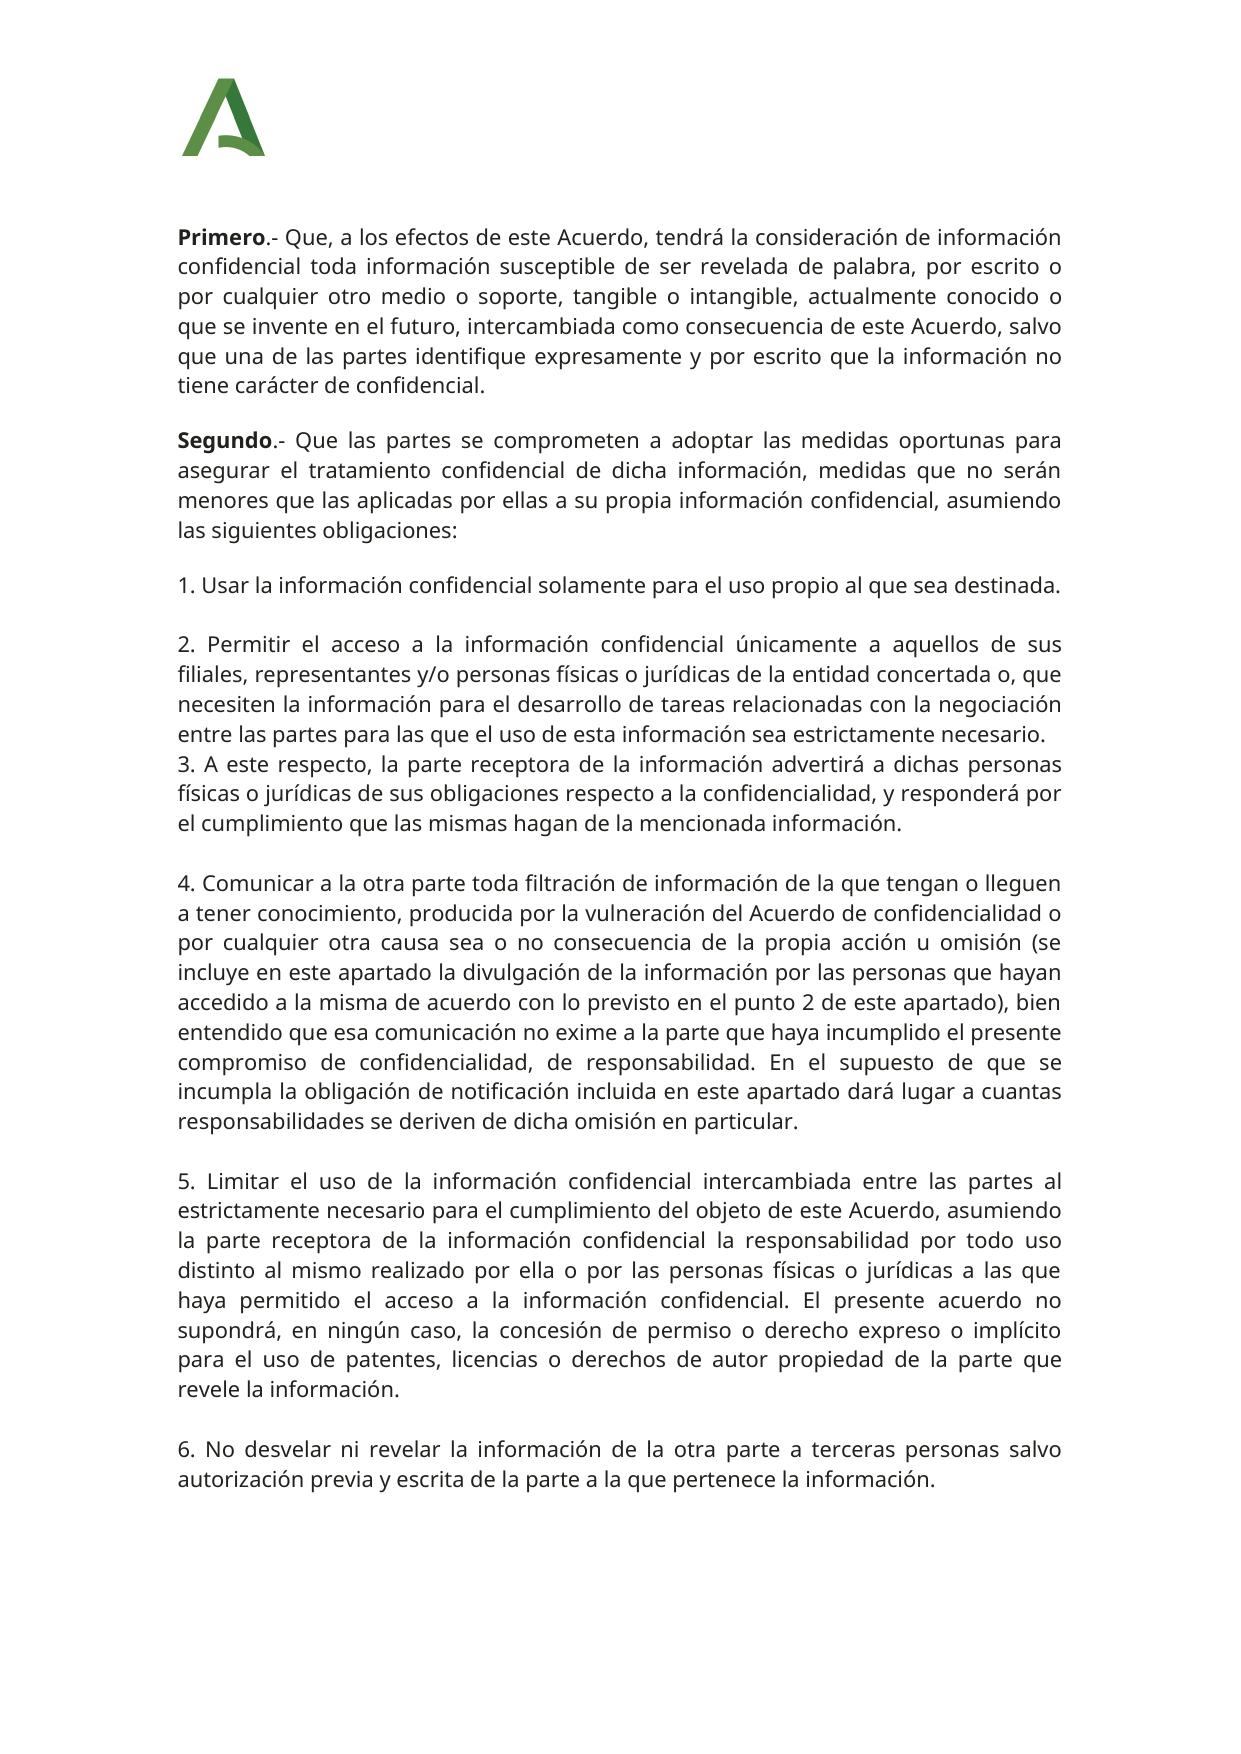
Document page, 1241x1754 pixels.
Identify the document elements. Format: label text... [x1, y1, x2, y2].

text 2. Permitir el acceso a la información confidencial únicamente a aquellos de sus filiales, representantes y/o personas físicas o jurídicas de la entidad concertada o, que necesiten la información para el desarrollo de tareas relacionadas con la negociación entre las partes para las que el uso de esta información sea estrictamente necesario. [177, 629, 1063, 749]
text 1. Usar la información confidencial solamente para el uso propio al que sea destinada. [177, 570, 1063, 600]
text Segundo.- Que las partes se comprometen a adoptar las medidas oportunas para asegurar el tratamiento confidencial de dicha información, medidas que no serán menores que las aplicadas por ellas a su propia información confidencial, asumiendo las siguientes obligaciones: [177, 426, 1063, 545]
text 6. No desvelar ni revelar la información de la otra parte a terceras personas salvo autorización previa y escrita de la parte a la que pertenece la información. [177, 1434, 1063, 1493]
text 3. A este respecto, la parte receptora de la información advertirá a dichas personas físicas o jurídicas de sus obligaciones respecto a la confidencialidad, y responderá por el cumplimiento que las mismas hagan de la mencionada información. [177, 749, 1063, 838]
text 4. Comunicar a la otra parte toda filtración de información de la que tengan o lleguen a tener conocimiento, producida por la vulneración del Acuerdo de confidencialidad o por cualquier otra causa sea o no consecuencia de la propia acción u omisión (se incluye en este apartado la divulgación de la información por las personas que hayan accedido a la misma de acuerdo con lo previsto en el punto 2 de este apartado), bien entendido que esa comunicación no exime a la parte que haya incumplido el presente compromiso de confidencialidad, de responsabilidad. En el supuesto de que se incumpla la obligación de notificación incluida en este apartado dará lugar a cuantas responsabilidades se deriven de dicha omisión en particular. [177, 868, 1063, 1136]
text 5. Limitar el uso de la información confidencial intercambiada entre las partes al estrictamente necesario para el cumplimiento del objeto de este Acuerdo, asumiendo la parte receptora de la información confidencial la responsabilidad por todo uso distinto al mismo realizado por ella o por las personas físicas o jurídicas a las que haya permitido el acceso a la información confidencial. El presente acuerdo no supondrá, en ningún caso, la concesión de permiso o derecho expreso o implícito para el uso de patentes, licencias o derechos de autor propiedad de la parte que revele la información. [177, 1166, 1063, 1404]
picture [177, 73, 270, 161]
text Primero.- Que, a los efectos de este Acuerdo, tendrá la consideración de información confidencial toda información susceptible de ser revelada de palabra, por escrito o por cualquier otro medio o soporte, tangible o intangible, actualmente conocido o que se invente en el futuro, intercambiada como consecuencia de este Acuerdo, salvo que una de las partes identifique expresamente y por escrito que la información no tiene carácter de confidencial. [177, 222, 1063, 400]
